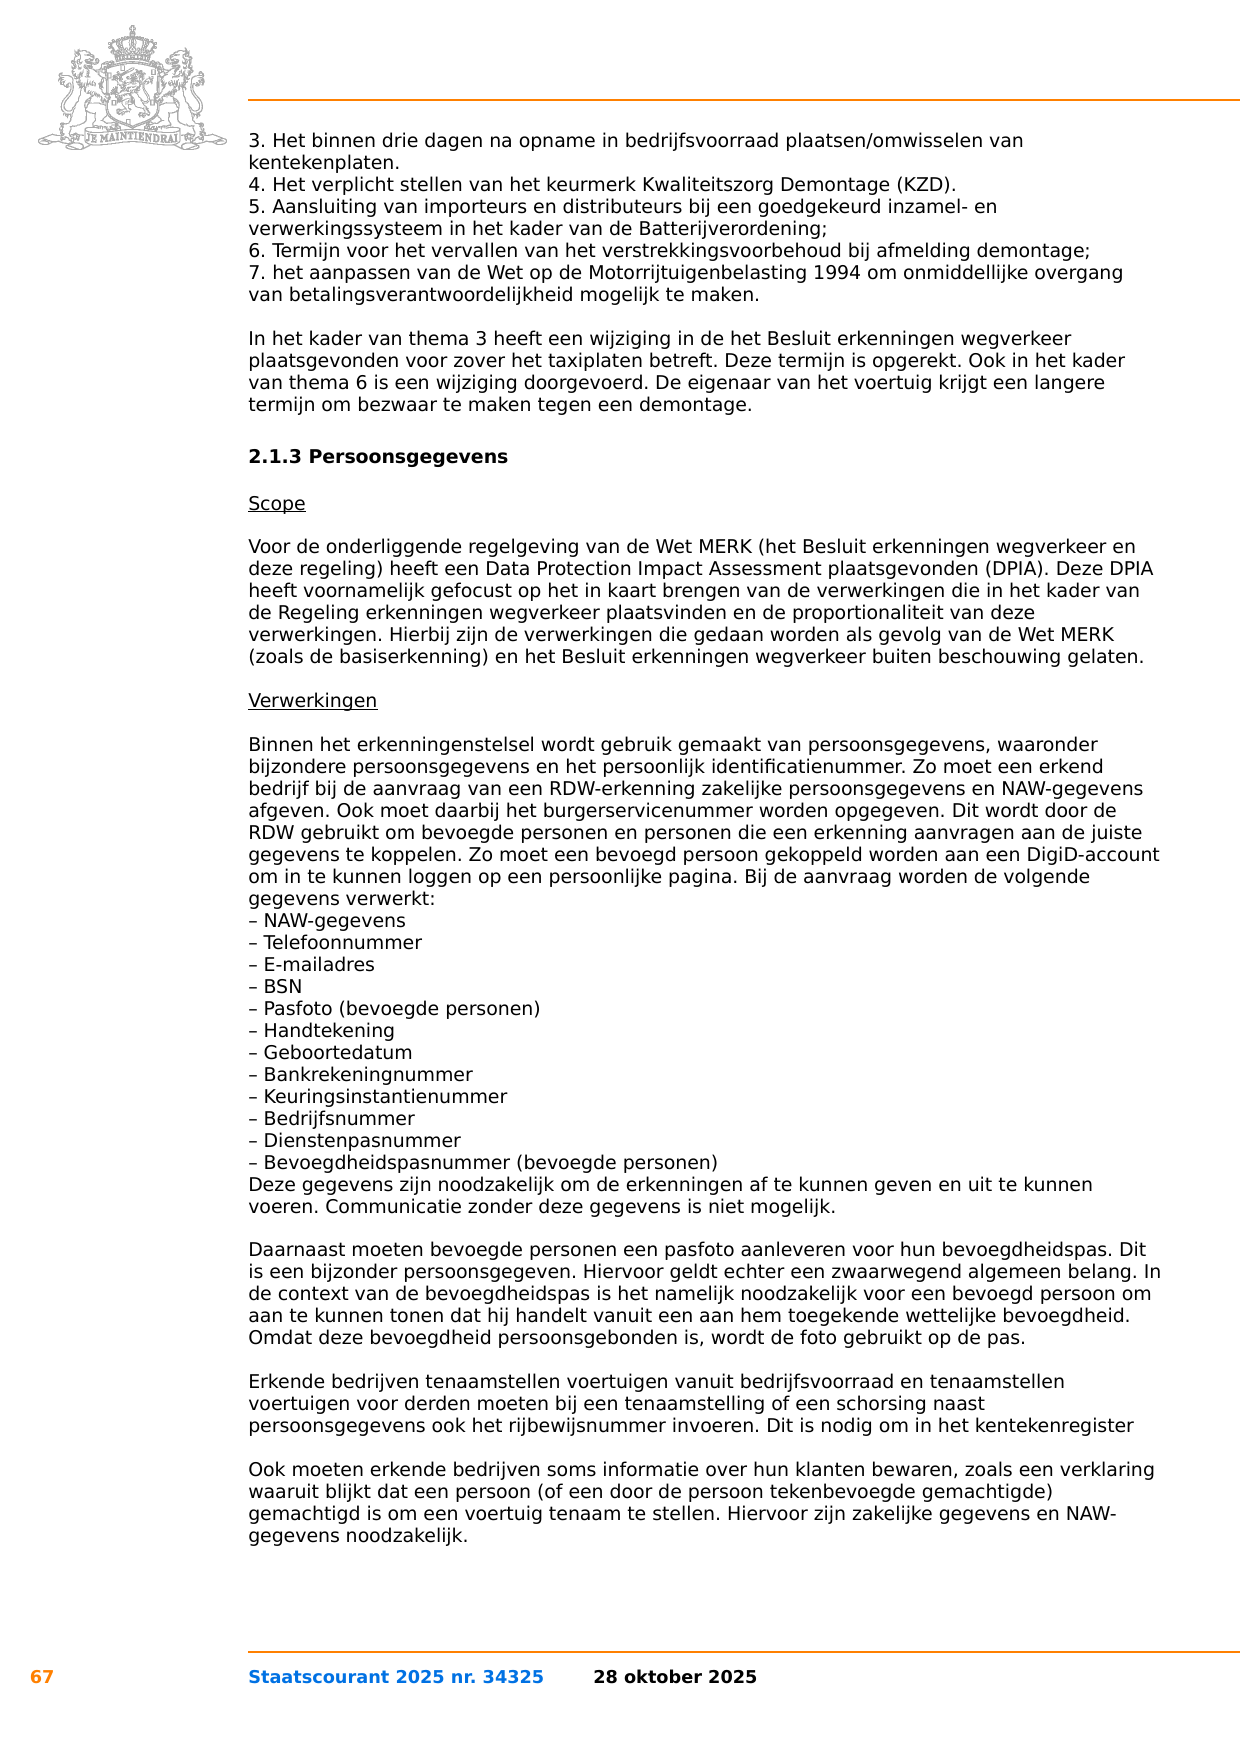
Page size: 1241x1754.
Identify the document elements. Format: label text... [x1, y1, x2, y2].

text Deze gegevens zijn noodzakelijk om de erkenningen af te kunnen geven en uit te kunnen voeren. Communicatie zonder deze gegevens is niet mogelijk. [248, 1173, 1163, 1217]
text – Handtekening [248, 1020, 1163, 1042]
text – E-mailadres [248, 954, 1163, 976]
text 5. Aansluiting van importeurs en distributeurs bij een goedgekeurd inzamel- en verwerkingssysteem in het kader van de Batterijverordening; [248, 196, 1163, 240]
text 7. het aanpassen van de Wet op de Motorrijtuigenbelasting 1994 om onmiddellijke overgang van betalingsverantwoordelijkheid mogelijk te maken. [248, 262, 1163, 306]
text – BSN [248, 976, 1163, 998]
text 6. Termijn voor het vervallen van het verstrekkingsvoorbehoud bij afmelding demontage; [248, 240, 1163, 262]
text – Dienstenpasnummer [248, 1129, 1163, 1152]
text – Bankrekeningnummer [248, 1064, 1163, 1086]
picture [38, 25, 227, 150]
text – NAW-gegevens [248, 910, 1163, 932]
text In het kader van thema 3 heeft een wijziging in de het Besluit erkenningen wegverkeer plaatsgevonden voor zover het taxiplaten betreft. Deze termijn is opgerekt. Ook in het kader van thema 6 is een wijziging doorgevoerd. De eigenaar van het voertuig krijgt een langere termijn om bezwaar te maken tegen een demontage. [248, 328, 1163, 416]
text – Telefoonnummer [248, 932, 1163, 954]
text – Keuringsinstantienummer [248, 1086, 1163, 1108]
text – Pasfoto (bevoegde personen) [248, 998, 1163, 1020]
text Daarnaast moeten bevoegde personen een pasfoto aanleveren voor hun bevoegdheidspas. Dit is een bijzonder persoonsgegeven. Hiervoor geldt echter een zwaarwegend algemeen belang. In de context van de bevoegdheidspas is het namelijk noodzakelijk voor een bevoegd persoon om aan te kunnen tonen dat hij handelt vanuit een aan hem toegekende wettelijke bevoegdheid. Omdat deze bevoegdheid persoonsgebonden is, wordt de foto gebruikt op de pas. [248, 1239, 1163, 1349]
text Erkende bedrijven tenaamstellen voertuigen vanuit bedrijfsvoorraad en tenaamstellen voertuigen voor derden moeten bij een tenaamstelling of een schorsing naast persoonsgegevens ook het rijbewijsnummer invoeren. Dit is nodig om in het kentekenregister [248, 1371, 1163, 1437]
subtitle 2.1.3 Persoonsgegevens [248, 446, 1163, 467]
text 4. Het verplicht stellen van het keurmerk Kwaliteitszorg Demontage (KZD). [248, 174, 1163, 196]
text Binnen het erkenningenstelsel wordt gebruik gemaakt van persoonsgegevens, waaronder bijzondere persoonsgegevens en het persoonlijk identificatienummer. Zo moet een erkend bedrijf bij de aanvraag van een RDW-erkenning zakelijke persoonsgegevens en NAW-gegevens afgeven. Ook moet daarbij het burgerservicenummer worden opgegeven. Dit wordt door de RDW gebruikt om bevoegde personen en personen die een erkenning aanvragen aan de juiste gegevens te koppelen. Zo moet een bevoegd persoon gekoppeld worden aan een DigiD-account om in te kunnen loggen op een persoonlijke pagina. Bij de aanvraag worden de volgende gegevens verwerkt: [248, 734, 1163, 910]
text Ook moeten erkende bedrijven soms informatie over hun klanten bewaren, zoals een verklaring waaruit blijkt dat een persoon (of een door de persoon tekenbevoegde gemachtigde) gemachtigd is om een voertuig tenaam te stellen. Hiervoor zijn zakelijke gegevens en NAW-gegevens noodzakelijk. [248, 1459, 1163, 1547]
text – Bedrijfsnummer [248, 1108, 1163, 1129]
text 3. Het binnen drie dagen na opname in bedrijfsvoorraad plaatsen/omwisselen van kentekenplaten. [248, 130, 1163, 174]
text – Bevoegdheidspasnummer (bevoegde personen) [248, 1152, 1163, 1173]
subtitle Verwerkingen [248, 690, 1163, 712]
subtitle Scope [248, 492, 1163, 514]
text Voor de onderliggende regelgeving van de Wet MERK (het Besluit erkenningen wegverkeer en deze regeling) heeft een Data Protection Impact Assessment plaatsgevonden (DPIA). Deze DPIA heeft voornamelijk gefocust op het in kaart brengen van de verwerkingen die in het kader van de Regeling erkenningen wegverkeer plaatsvinden en de proportionaliteit van deze verwerkingen. Hierbij zijn de verwerkingen die gedaan worden als gevolg van de Wet MERK (zoals de basiserkenning) en het Besluit erkenningen wegverkeer buiten beschouwing gelaten. [248, 536, 1163, 668]
text – Geboortedatum [248, 1042, 1163, 1064]
